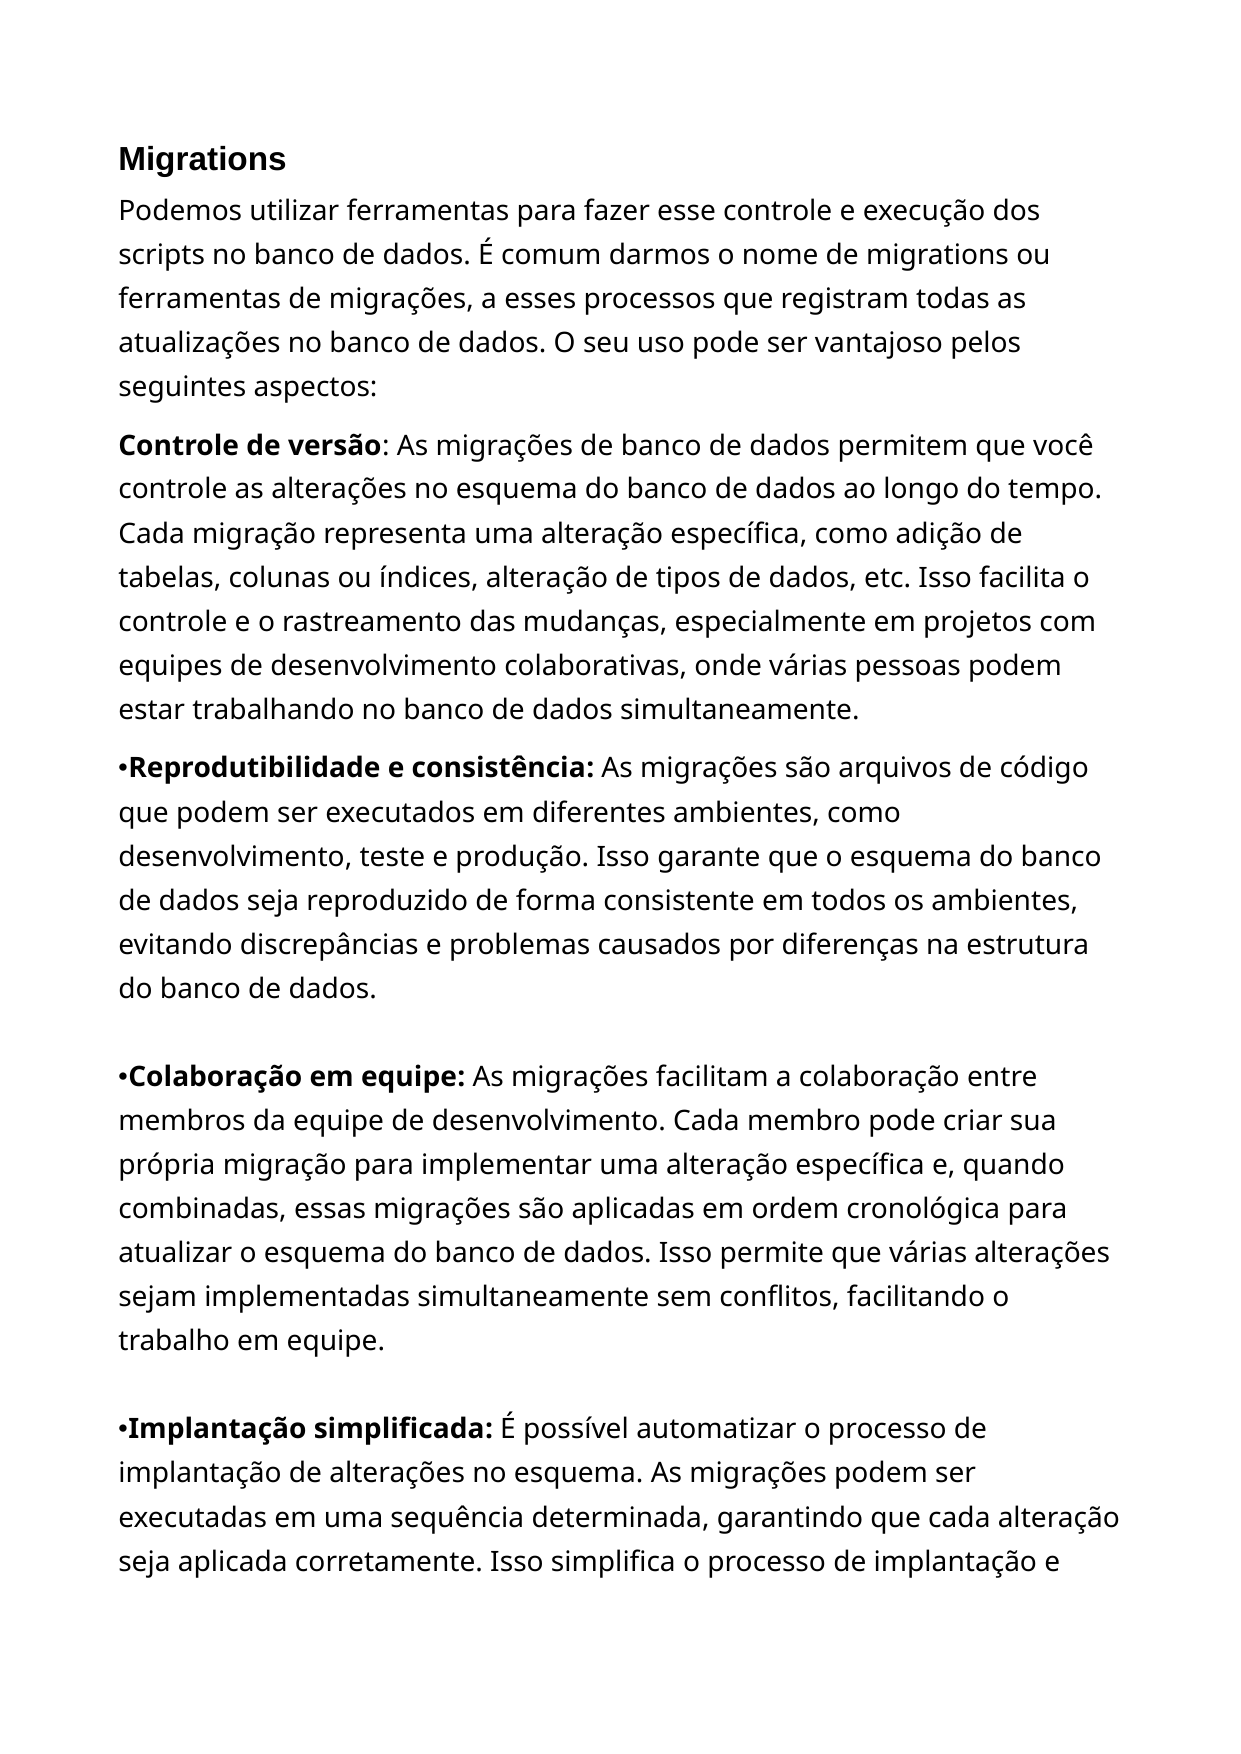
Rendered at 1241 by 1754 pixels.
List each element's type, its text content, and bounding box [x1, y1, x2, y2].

subtitle Migrations [118, 139, 1122, 177]
list Implantação simplificada: É possível automatizar o processo de implantação de alterações no esquema. As migrações podem ser executadas em uma sequência determinada, garantindo que cada alteração seja aplicada corretamente. Isso simplifica o processo de implantação e [118, 1409, 1122, 1579]
list Reprodutibilidade e consistência: As migrações são arquivos de código que podem ser executados em diferentes ambientes, como desenvolvimento, teste e produção. Isso garante que o esquema do banco de dados seja reproduzido de forma consistente em todos os ambientes, evitando discrepâncias e problemas causados por diferenças na estrutura do banco de dados. [118, 748, 1122, 1006]
text Podemos utilizar ferramentas para fazer esse controle e execução dos scripts no banco de dados. É comum darmos o nome de migrations ou ferramentas de migrações, a esses processos que registram todas as atualizações no banco de dados. O seu uso pode ser vantajoso pelos seguintes aspectos: [118, 190, 1122, 404]
text Controle de versão: As migrações de banco de dados permitem que você controle as alterações no esquema do banco de dados ao longo do tempo. Cada migração representa uma alteração específica, como adição de tabelas, colunas ou índices, alteração de tipos de dados, etc. Isso facilita o controle e o rastreamento das mudanças, especialmente em projetos com equipes de desenvolvimento colaborativas, onde várias pessoas podem estar trabalhando no banco de dados simultaneamente. [118, 425, 1122, 727]
list Colaboração em equipe: As migrações facilitam a colaboração entre membros da equipe de desenvolvimento. Cada membro pode criar sua própria migração para implementar uma alteração específica e, quando combinadas, essas migrações são aplicadas em ordem cronológica para atualizar o esquema do banco de dados. Isso permite que várias alterações sejam implementadas simultaneamente sem conflitos, facilitando o trabalho em equipe. [118, 1056, 1122, 1359]
